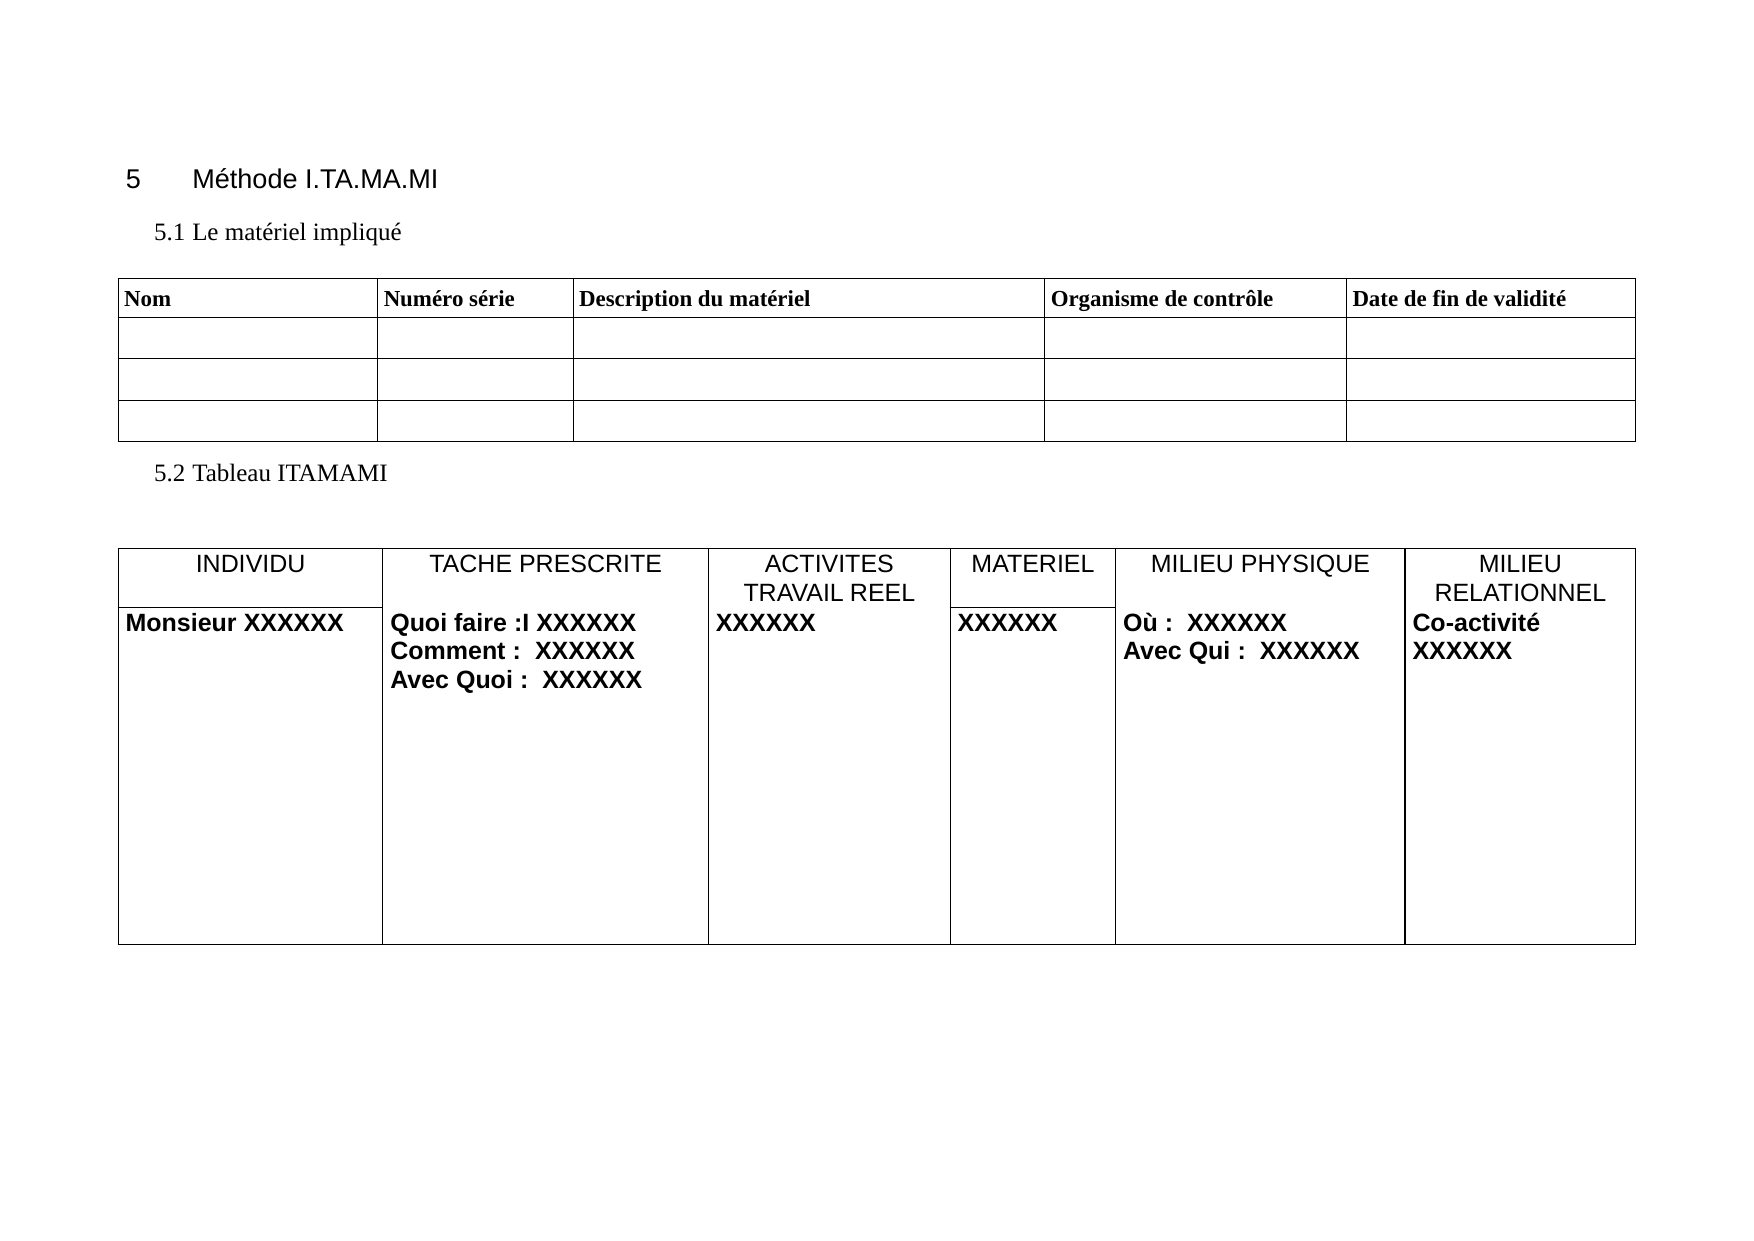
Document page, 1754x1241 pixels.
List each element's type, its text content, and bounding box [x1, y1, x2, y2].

subtitle Tableau ITAMAMI [148, 458, 1636, 487]
table_header MILIEU PHYSIQUE [1116, 549, 1404, 607]
subtitle Le matériel impliqué [148, 217, 1636, 246]
table_cell Co-activité XXXXXX [1406, 607, 1635, 944]
table_header Organisme de contrôle [1045, 279, 1346, 317]
table_header Description du matériel [574, 279, 1044, 317]
table_header ACTIVITES TRAVAIL REEL [709, 549, 950, 607]
table_cell [119, 318, 377, 358]
table_cell Monsieur XXXXXX [119, 608, 382, 944]
table_header MATERIEL [951, 549, 1115, 607]
table_cell Quoi faire :I XXXXXX Comment : XXXXXX Avec Quoi : XXXXXX [383, 607, 708, 944]
table_cell [574, 359, 1044, 399]
table_header Nom [119, 279, 377, 317]
table_cell XXXXXX [951, 608, 1115, 944]
table_cell [378, 359, 573, 399]
table_cell XXXXXX [709, 607, 950, 944]
table_header Numéro série [378, 279, 573, 317]
table_cell [1347, 318, 1635, 358]
table_cell [1045, 401, 1346, 441]
table_header TACHE PRESCRITE [383, 549, 708, 607]
table_cell [574, 401, 1044, 441]
subtitle Méthode I.TA.MA.MI [118, 163, 1636, 195]
table_cell [119, 401, 377, 441]
table_cell [378, 318, 573, 358]
table_cell [1045, 359, 1346, 399]
table_cell [378, 401, 573, 441]
table_cell [1347, 359, 1635, 399]
table_cell [574, 318, 1044, 358]
table_header INDIVIDU [119, 549, 382, 607]
table_header Date de fin de validité [1347, 279, 1635, 317]
table_cell [1347, 401, 1635, 441]
table_cell Où : XXXXXX Avec Qui : XXXXXX [1116, 607, 1404, 944]
table_header MILIEU RELATIONNEL [1406, 549, 1635, 607]
table_cell [1045, 318, 1346, 358]
table_cell [119, 359, 377, 399]
